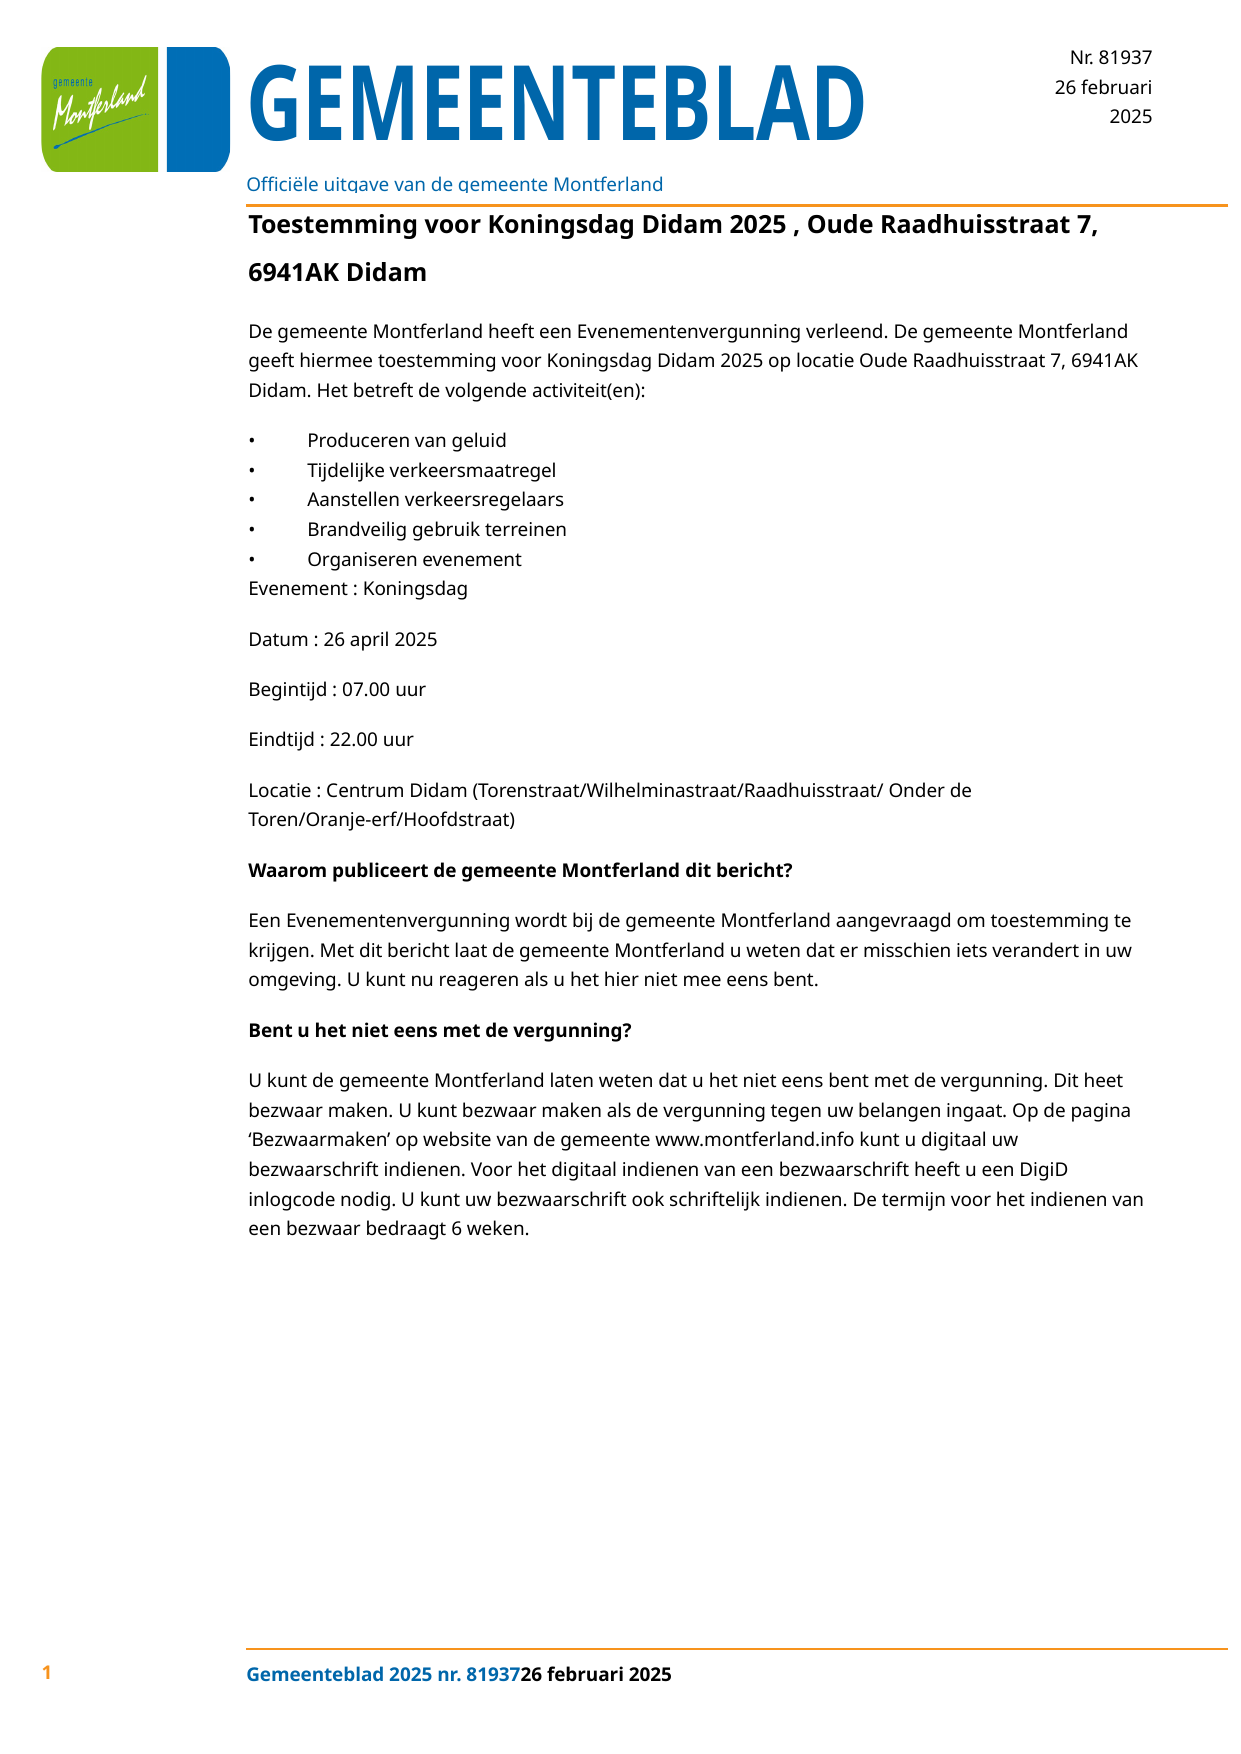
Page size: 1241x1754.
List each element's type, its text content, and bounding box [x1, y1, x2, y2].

list Tijdelijke verkeersmaatregel [248, 457, 1152, 483]
list Brandveilig gebruik terreinen [248, 516, 1152, 542]
text Eindtijd : 22.00 uur [248, 727, 1152, 752]
text Evenement : Koningsdag [248, 575, 1152, 601]
list Organiseren evenement [248, 546, 1152, 572]
text Een Evenementenvergunning wordt bij de gemeente Montferland aangevraagd om toestemming te krijgen. Met dit bericht laat de gemeente Montferland u weten dat er misschien iets verandert in uw omgeving. U kunt nu reageren als u het hier niet mee eens bent. [248, 907, 1152, 992]
list Produceren van geluid [248, 427, 1152, 453]
text U kunt de gemeente Montferland laten weten dat u het niet eens bent met de vergunning. Dit heet bezwaar maken. U kunt bezwaar maken als de vergunning tegen uw belangen ingaat. Op de pagina ‘Bezwaarmaken’ op website van de gemeente www.montferland.info kunt u digitaal uw bezwaarschrift indienen. Voor het digitaal indienen van een bezwaarschrift heeft u een DigiD inlogcode nodig. U kunt uw bezwaarschrift ook schriftelijk indienen. De termijn voor het indienen van een bezwaar bedraagt 6 weken. [248, 1067, 1152, 1241]
text Waarom publiceert de gemeente Montferland dit bericht? [248, 857, 1152, 883]
picture [41, 47, 231, 172]
list Aanstellen verkeersregelaars [248, 487, 1152, 512]
text Toestemming voor Koningsdag Didam 2025 , Oude Raadhuisstraat 7, 6941AK Didam [248, 207, 1152, 288]
text Begintijd : 07.00 uur [248, 676, 1152, 702]
text De gemeente Montferland heeft een Evenementenvergunning verleend. De gemeente Montferland geeft hiermee toestemming voor Koningsdag Didam 2025 op locatie Oude Raadhuisstraat 7, 6941AK Didam. Het betreft de volgende activiteit(en): [248, 318, 1152, 403]
text Locatie : Centrum Didam (Torenstraat/Wilhelminastraat/Raadhuisstraat/ Onder de Toren/Oranje-erf/Hoofdstraat) [248, 777, 1152, 832]
text Bent u het niet eens met de vergunning? [248, 1017, 1152, 1043]
text Datum : 26 april 2025 [248, 626, 1152, 652]
